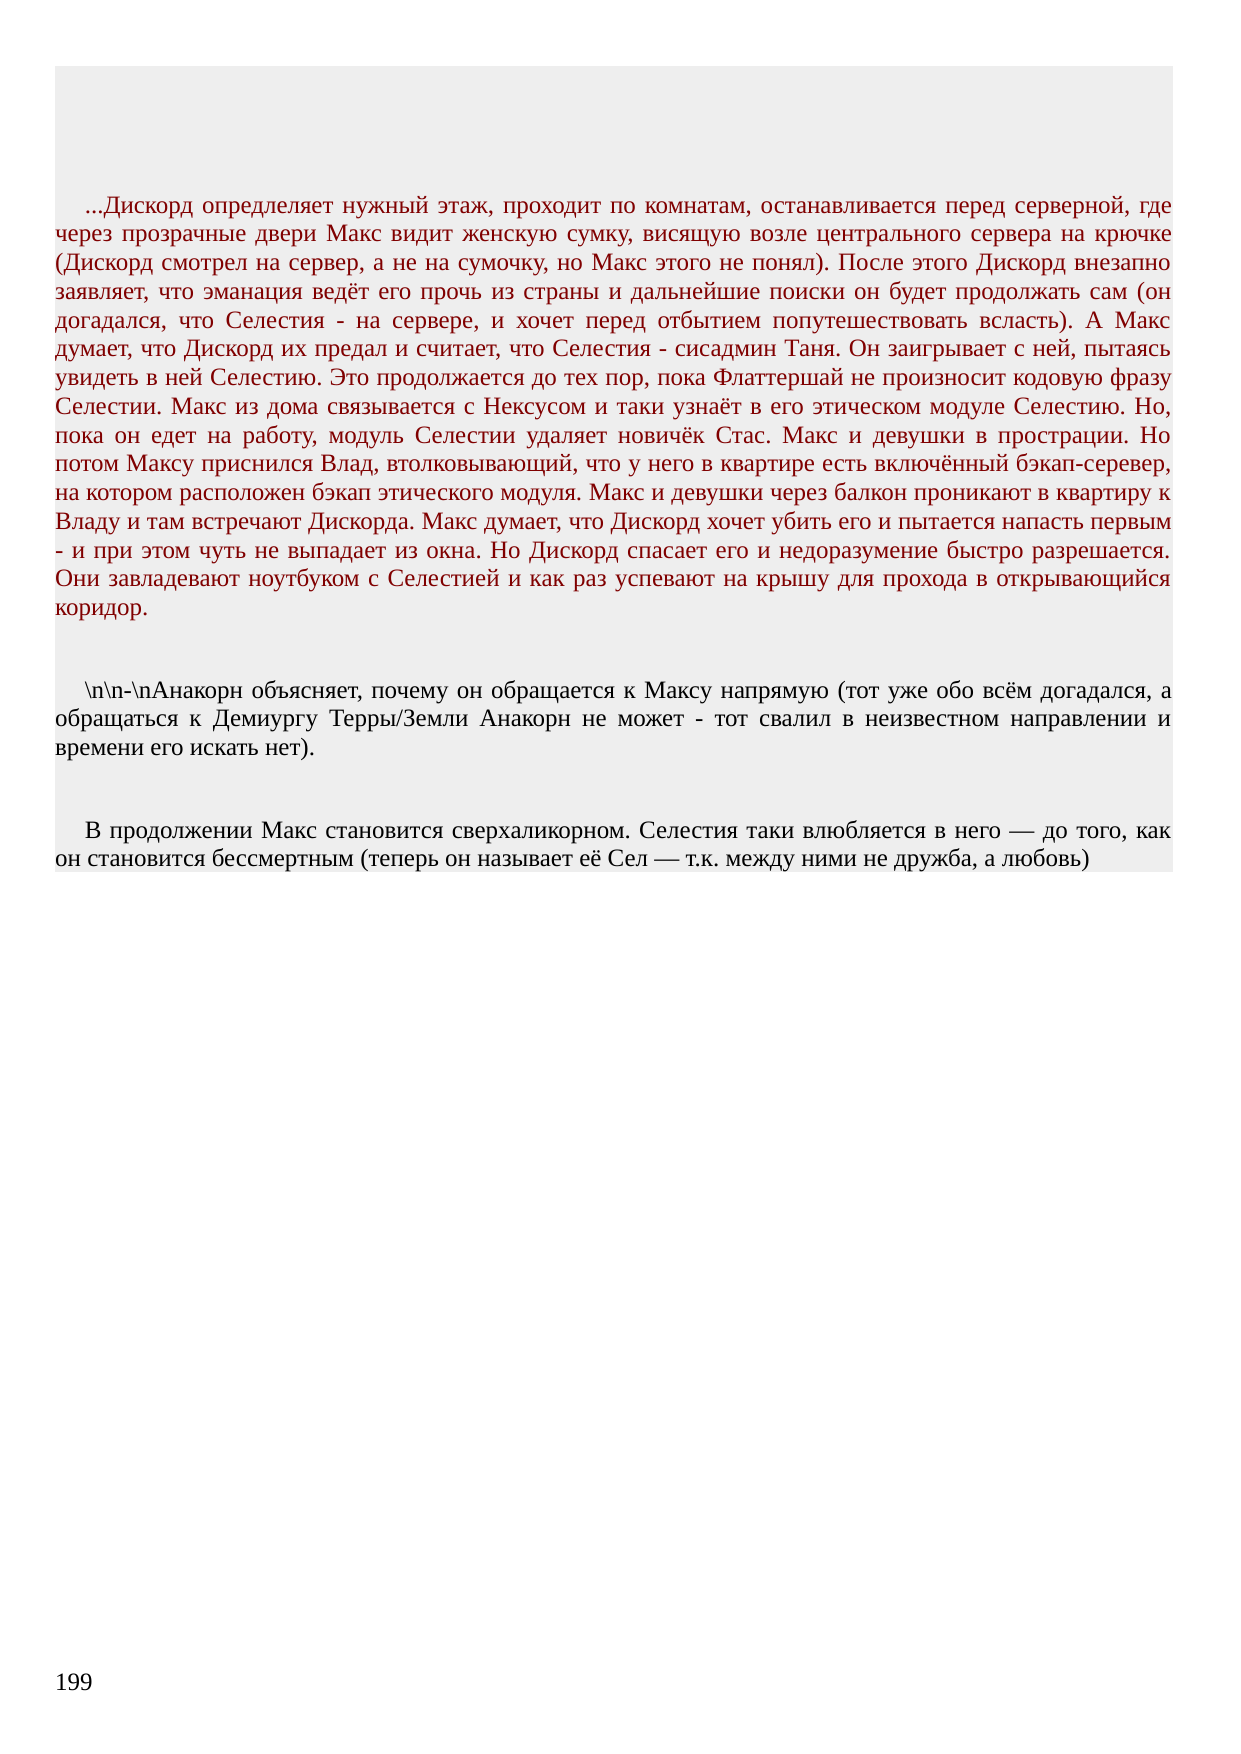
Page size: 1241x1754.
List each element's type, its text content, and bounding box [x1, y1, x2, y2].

text ...Дискорд опредлеляет нужный этаж, проходит по комнатам, останавливается перед серверной, где через прозрачные двери Макс видит женскую сумку, висящую возле центрального сервера на крючке (Дискорд смотрел на сервер, а не на сумочку, но Макс этого не понял). После этого Дискорд внезапно заявляет, что эманация ведёт его прочь из страны и дальнейшие поиски он будет продолжать сам (он догадался, что Селестия - на сервере, и хочет перед отбытием попутешествовать всласть). А Макс думает, что Дискорд их предал и считает, что Селестия - сисадмин Таня. Он заигрывает с ней, пытаясь увидеть в ней Селестию. Это продолжается до тех пор, пока Флаттершай не произносит кодовую фразу Селестии. Макс из дома связывается с Нексусом и таки узнаёт в его этическом модуле Селестию. Но, пока он едет на работу, модуль Селестии удаляет новичёк Стас. Макс и девушки в прострации. Но потом Максу приснился Влад, втолковывающий, что у него в квартире есть включённый бэкап-серевер, на котором расположен бэкап этического модуля. Макс и девушки через балкон проникают в квартиру к Владу и там встречают Дискорда. Макс думает, что Дискорд хочет убить его и пытается напасть первым - и при этом чуть не выпадает из окна. Но Дискорд спасает его и недоразумение быстро разрешается. Они завладевают ноутбуком с Селестией и как раз успевают на крышу для прохода в открывающийся коридор. [55, 190, 1173, 621]
text \n\n-\nАнакорн объясняет, почему он обращается к Максу напрямую (тот уже обо всём догадался, а обращаться к Демиургу Терры/Земли Анакорн не может - тот свалил в неизвестном направлении и времени его искать нет). [55, 675, 1173, 761]
text В продолжении Макс становится сверхаликорном. Селестия таки влюбляется в него — до того, как он становится бессмертным (теперь он называет её Сел — т.к. между ними не дружба, а любовь) [55, 815, 1173, 872]
